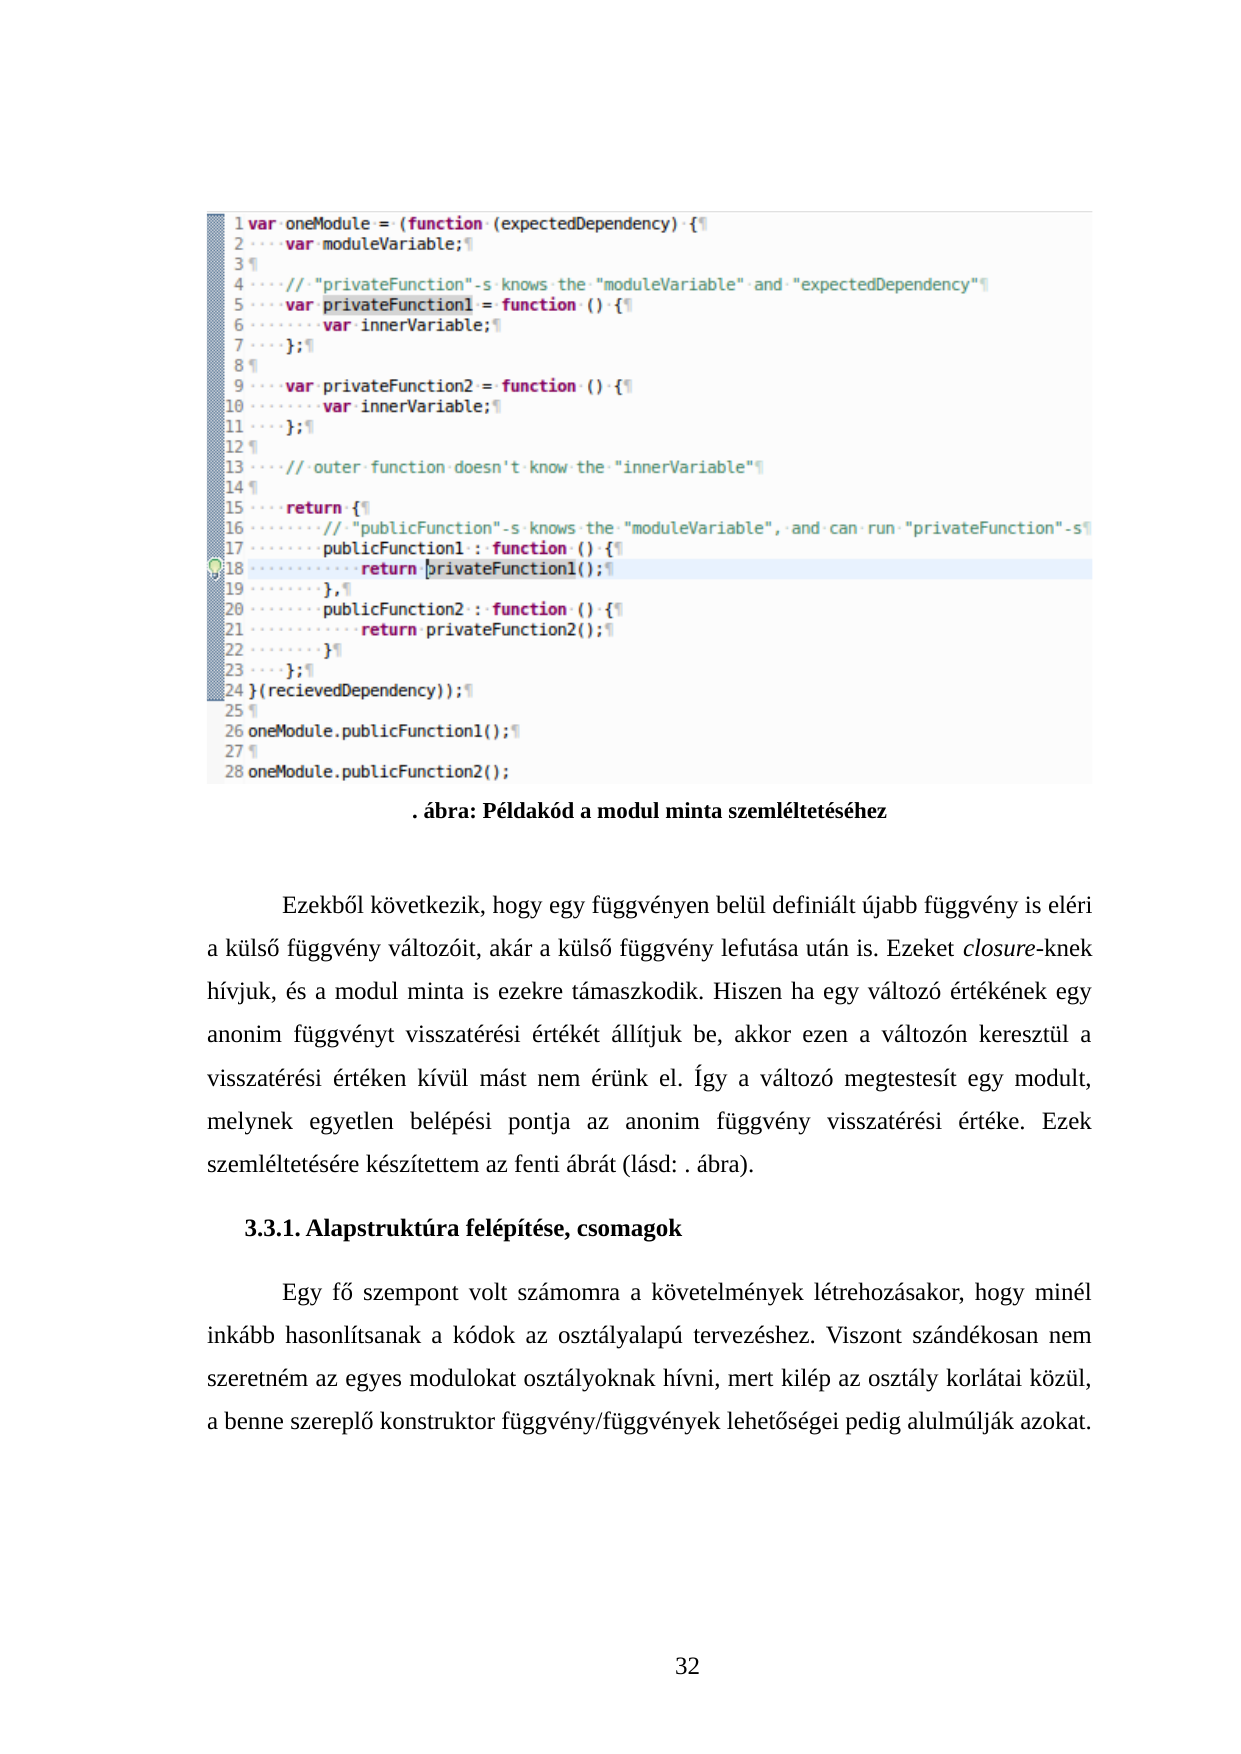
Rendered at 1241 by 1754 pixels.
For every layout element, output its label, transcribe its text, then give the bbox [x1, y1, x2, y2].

subtitle 3.3.1. Alapstruktúra felépítése, csomagok [244, 1213, 1092, 1242]
text Ezekből következik, hogy egy függvényen belül definiált újabb függvény is eléri a külső függvény változóit, akár a külső függvény lefutása után is. Ezeket closure-knek hívjuk, és a modul minta is ezekre támaszkodik. Hiszen ha egy változó értékének egy anonim függvényt visszatérési értékét állítjuk be, akkor ezen a változón keresztül a visszatérési értéken kívül mást nem érünk el. Így a változó megtestesít egy modult, melynek egyetlen belépési pontja az anonim függvény visszatérési értéke. Ezek szemléltetésére készítettem az fenti ábrát (lásd: . ábra). [207, 890, 1092, 1178]
text Egy fő szempont volt számomra a követelmények létrehozásakor, hogy minél inkább hasonlítsanak a kódok az osztályalapú tervezéshez. Viszont szándékosan nem szeretném az egyes modulokat osztályoknak hívni, mert kilép az osztály korlátai közül, a benne szereplő konstruktor függvény/függvények lehetőségei pedig alulmúlják azokat. [207, 1277, 1092, 1435]
picture [206, 211, 1093, 784]
text . ábra: Példakód a modul minta szemléltetéséhez [207, 784, 1092, 823]
